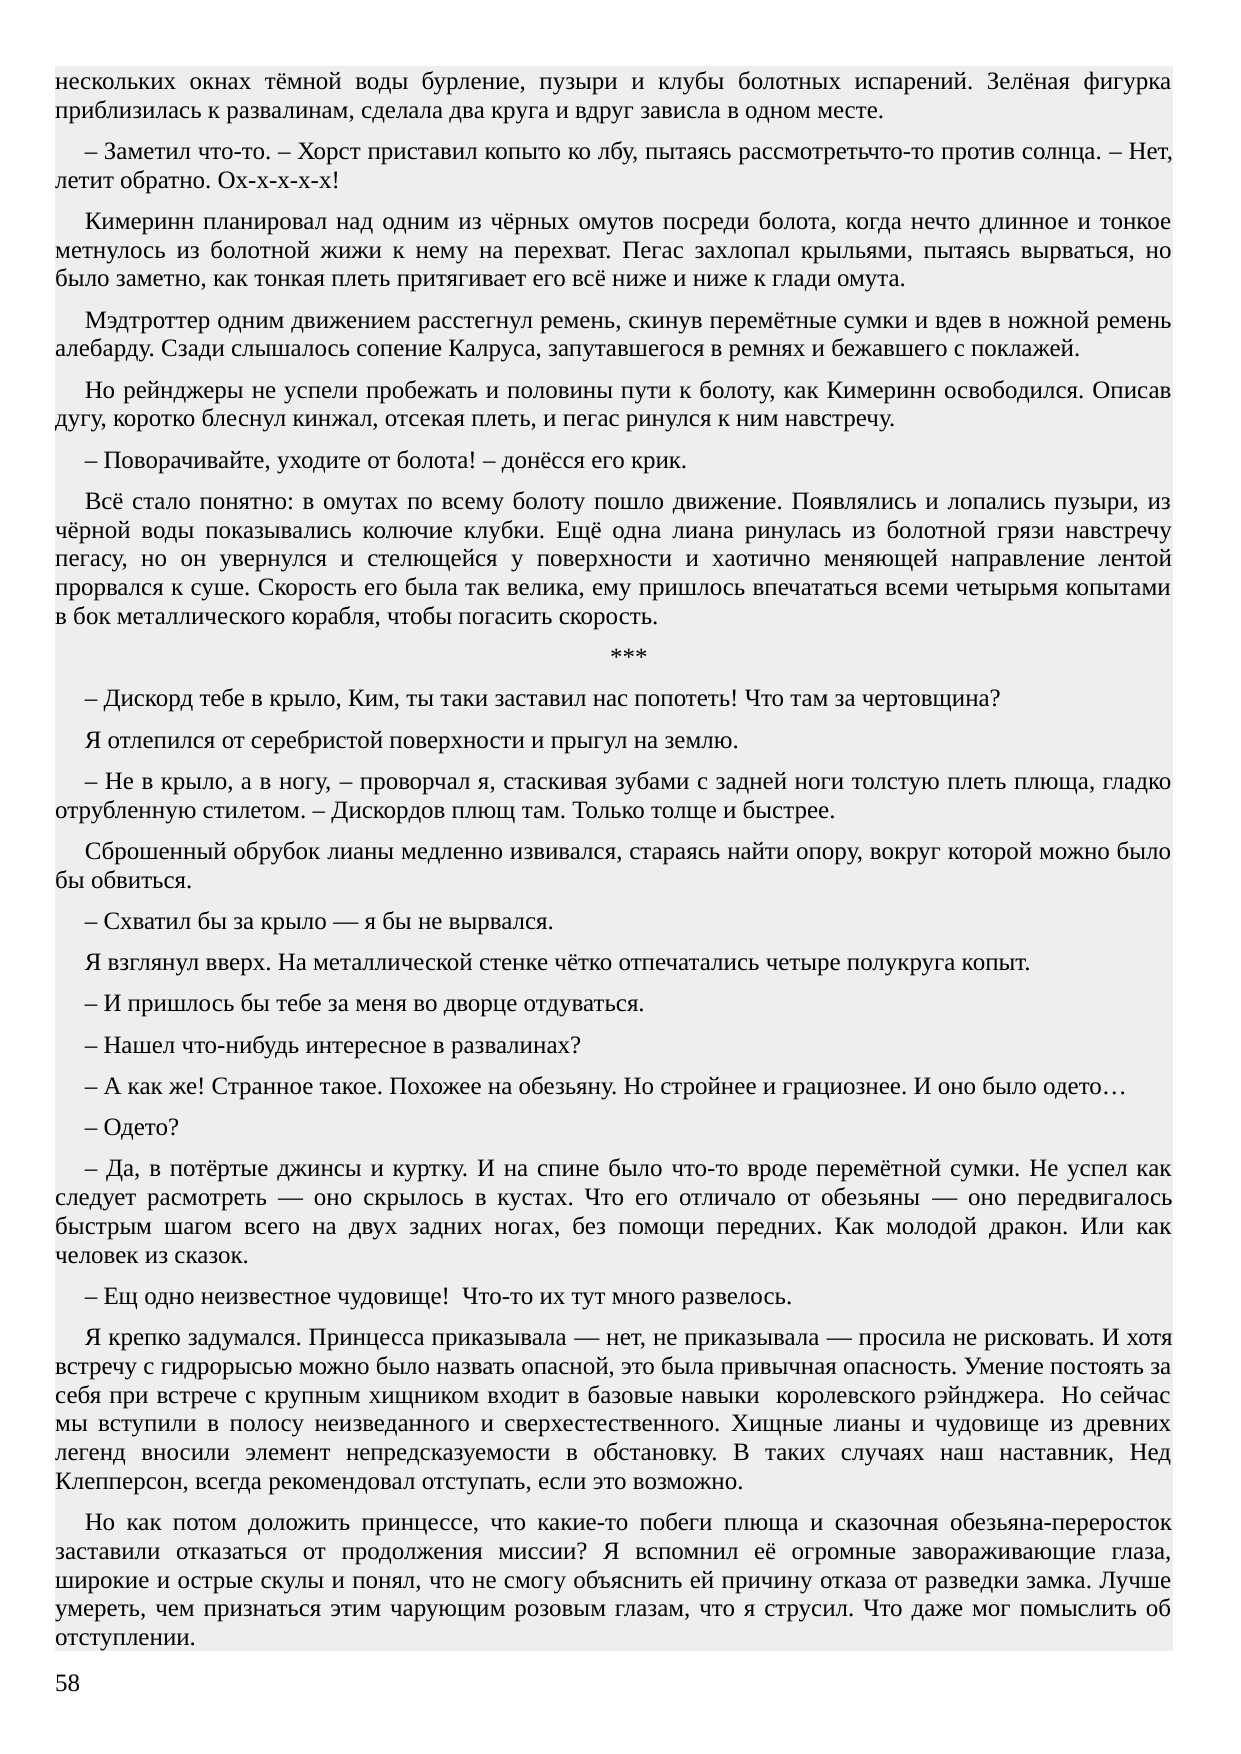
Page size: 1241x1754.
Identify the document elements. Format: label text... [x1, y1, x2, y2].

text – Поворачивайте, уходите от болота! – донёсся его крик. [55, 445, 1173, 473]
text – Одето? [55, 1112, 1173, 1141]
text Я взглянул вверх. На металлической стенке чётко отпечатались четыре полукруга копыт. [55, 947, 1173, 976]
text – А как же! Странное такое. Похожее на обезьяну. Но стройнее и грациознее. И оно было одето… [55, 1071, 1173, 1100]
text *** [55, 642, 1173, 671]
text Всё стало понятно: в омутах по всему болоту пошло движение. Появлялись и лопались пузыри, из чёрной воды показывались колючие клубки. Ещё одна лиана ринулась из болотной грязи навстречу пегасу, но он увернулся и стелющейся у поверхности и хаотично меняющей направление лентой прорвался к суше. Скорость его была так велика, ему пришлось впечататься всеми четырьмя копытами в бок металлического корабля, чтобы погасить скорость. [55, 486, 1173, 630]
text Мэдтроттер одним движением расстегнул ремень, скинув перемётные сумки и вдев в ножной ремень алебарду. Сзади слышалось сопение Калруса, запутавшегося в ремнях и бежавшего с поклажей. [55, 305, 1173, 362]
text – Дискорд тебе в крыло, Ким, ты таки заставил нас попотеть! Что там за чертовщина? [55, 683, 1173, 712]
text Я крепко задумался. Принцесса приказывала — нет, не приказывала — просила не рисковать. И хотя встречу с гидрорысью можно было назвать опасной, это была привычная опасность. Умение постоять за себя при встрече с крупным хищником входит в базовые навыки королевского рэйнджера. Но сейчас мы вступили в полосу неизведанного и сверхестественного. Хищные лианы и чудовище из древних легенд вносили элемент непредсказуемости в обстановку. В таких случаях наш наставник, Нед Клепперсон, всегда рекомендовал отступать, если это возможно. [55, 1322, 1173, 1495]
text Сброшенный обрубок лианы медленно извивался, стараясь найти опору, вокруг которой можно было бы обвиться. [55, 836, 1173, 893]
text – Да, в потёртые джинсы и куртку. И на спине было что-то вроде перемётной сумки. Не успел как следует расмотреть — оно скрылось в кустах. Что его отличало от обезьяны — оно передвигалось быстрым шагом всего на двух задних ногах, без помощи передних. Как молодой дракон. Или как человек из сказок. [55, 1153, 1173, 1268]
text – И пришлось бы тебе за меня во дворце отдуваться. [55, 988, 1173, 1017]
text – Нашел что-нибудь интересное в развалинах? [55, 1030, 1173, 1058]
text Я отлепился от серебристой поверхности и прыгул на землю. [55, 725, 1173, 753]
text нескольких окнах тёмной воды бурление, пузыри и клубы болотных испарений. Зелёная фигурка приблизилась к развалинам, сделала два круга и вдруг зависла в одном месте. [55, 66, 1173, 123]
text – Заметил что-то. – Хорст приставил копыто ко лбу, пытаясь рассмотретьчто-то против солнца. – Нет, летит обратно. Ох-х-х-х-х! [55, 136, 1173, 193]
text Кимеринн планировал над одним из чёрных омутов посреди болота, когда нечто длинное и тонкое метнулось из болотной жижи к нему на перехват. Пегас захлопал крыльями, пытаясь вырваться, но было заметно, как тонкая плеть притягивает его всё ниже и ниже к глади омута. [55, 206, 1173, 292]
text – Ещ одно неизвестное чудовище! Что-то их тут много развелось. [55, 1281, 1173, 1310]
text – Схватил бы за крыло — я бы не вырвался. [55, 906, 1173, 935]
text Но рейнджеры не успели пробежать и половины пути к болоту, как Кимеринн освободился. Описав дугу, коротко блеснул кинжал, отсекая плеть, и пегас ринулся к ним навстречу. [55, 375, 1173, 432]
text Но как потом доложить принцессе, что какие-то побеги плюща и сказочная обезьяна-переросток заставили отказаться от продолжения миссии? Я вспомнил её огромные завораживающие глаза, широкие и острые скулы и понял, что не смогу объяснить ей причину отказа от разведки замка. Лучше умереть, чем признаться этим чарующим розовым глазам, что я струсил. Что даже мог помыслить об отступлении. [55, 1507, 1173, 1651]
text – Не в крыло, а в ногу, – проворчал я, стаскивая зубами с задней ноги толстую плеть плюща, гладко отрубленную стилетом. – Дискордов плющ там. Только толще и быстрее. [55, 766, 1173, 823]
